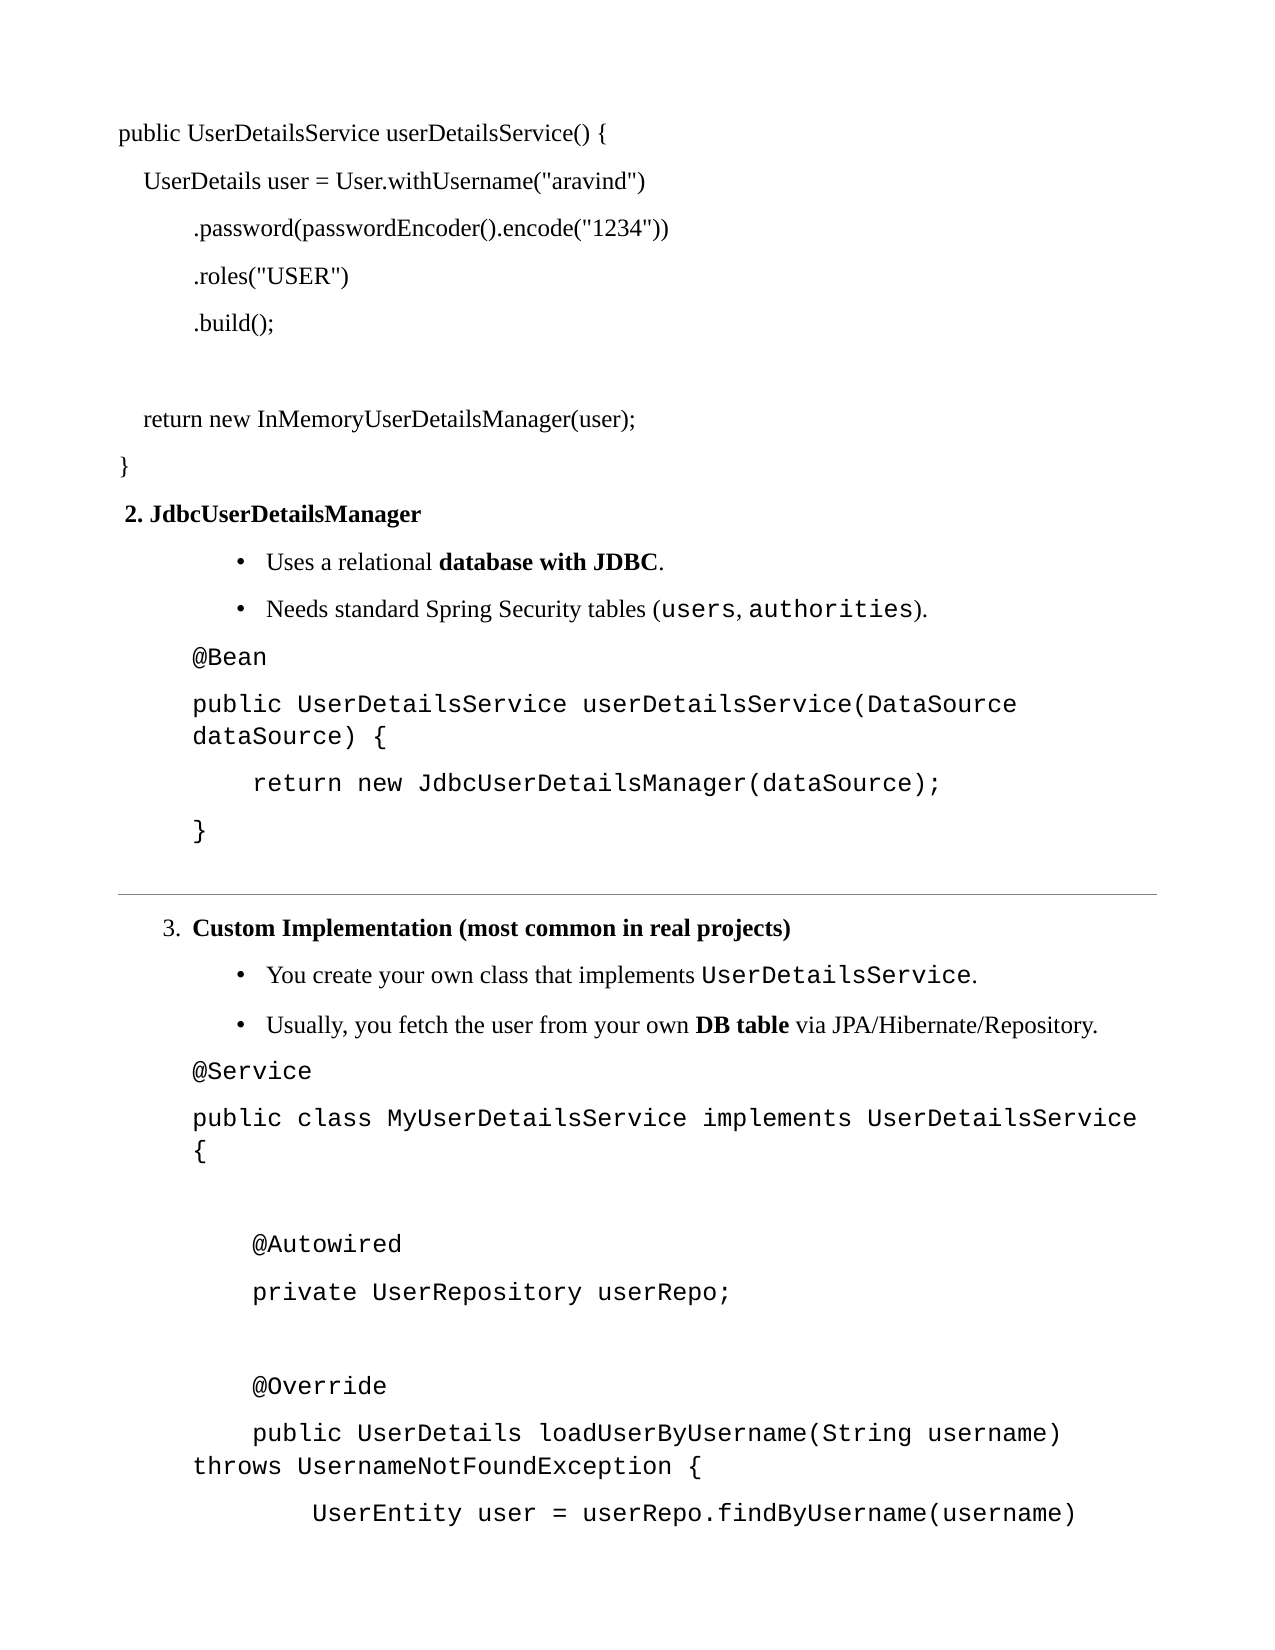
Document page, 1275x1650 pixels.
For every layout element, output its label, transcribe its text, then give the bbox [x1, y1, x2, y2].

list @Override [162, 1374, 1157, 1402]
text return new InMemoryUserDetailsManager(user); [118, 404, 1157, 432]
list public class MyUserDetailsService implements UserDetailsService { [162, 1105, 1157, 1166]
list return new JdbcUserDetailsManager(dataSource); [162, 771, 1157, 799]
list @Service [162, 1058, 1157, 1087]
text } [118, 451, 1157, 480]
list Uses a relational database with JDBC. [236, 547, 1157, 575]
list Usually, you fetch the user from your own DB table via JPA/Hibernate/Repository. [236, 1011, 1157, 1039]
list Custom Implementation (most common in real projects) [162, 913, 1157, 942]
list Needs standard Spring Security tables (users, authorities). [236, 594, 1157, 625]
text .build(); [118, 308, 1157, 337]
list private UserRepository userRepo; [162, 1279, 1157, 1307]
list public UserDetails loadUserByUsername(String username) throws UsernameNotFoundException { [162, 1421, 1157, 1482]
list UserEntity user = userRepo.findByUsername(username) [162, 1500, 1157, 1529]
text .roles("USER") [118, 261, 1157, 290]
text 2. JdbcUserDetailsManager [118, 499, 1157, 528]
text UserDetails user = User.withUsername("aravind") [118, 166, 1157, 194]
list @Bean [162, 644, 1157, 672]
text .password(passwordEncoder().encode("1234")) [118, 213, 1157, 242]
list @Autowired [162, 1232, 1157, 1260]
list You create your own class that implements UserDetailsService. [236, 961, 1157, 991]
text public UserDetailsService userDetailsService() { [118, 118, 1157, 147]
list public UserDetailsService userDetailsService(DataSource dataSource) { [162, 691, 1157, 752]
list } [162, 818, 1157, 846]
